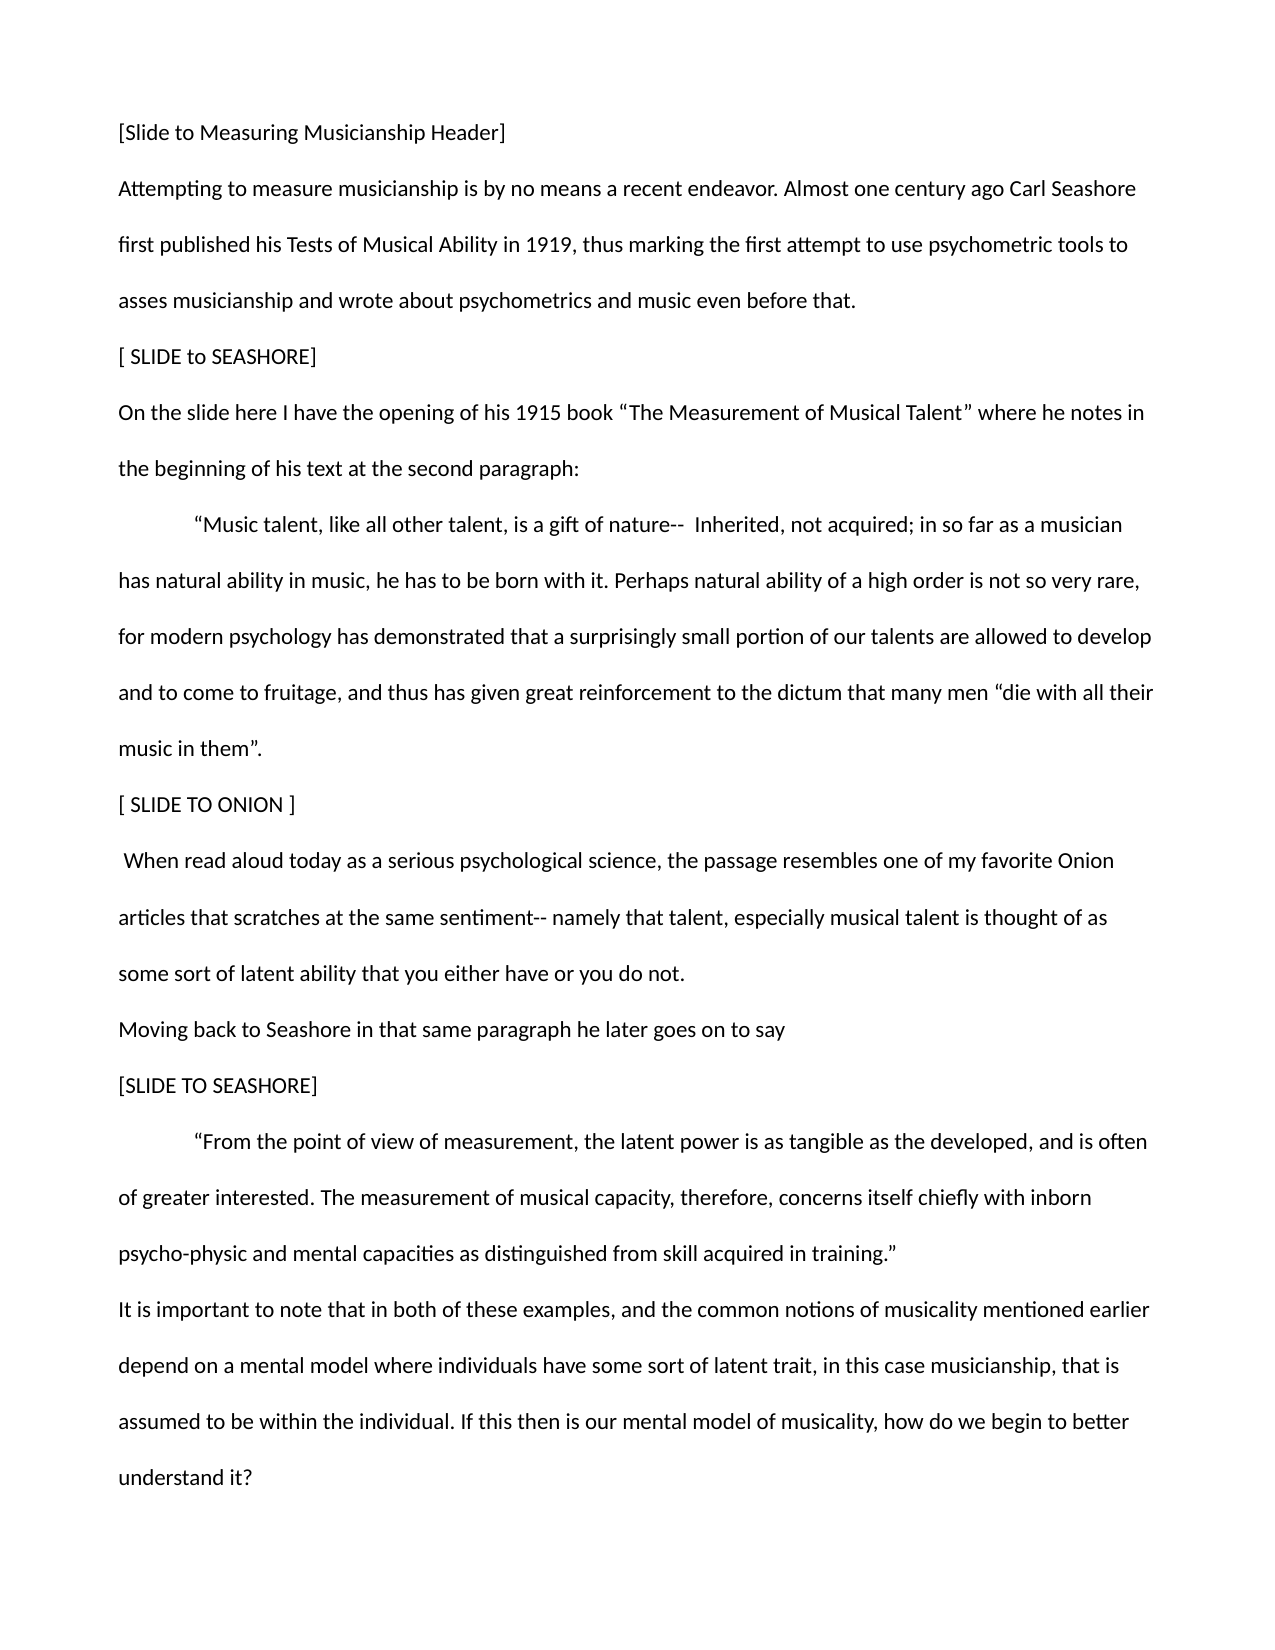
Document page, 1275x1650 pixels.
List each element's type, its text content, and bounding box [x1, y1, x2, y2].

text “Music talent, like all other talent, is a gift of nature-- Inherited, not acquired; in so far as a musician has natural ability in music, he has to be born with it. Perhaps natural ability of a high order is not so very rare, for modern psychology has demonstrated that a surprisingly small portion of our talents are allowed to develop and to come to fruitage, and thus has given great reinforcement to the dictum that many men “die with all their music in them”. [118, 510, 1157, 763]
text [Slide to Measuring Musicianship Header] [118, 118, 1157, 146]
text Attempting to measure musicianship is by no means a recent endeavor. Almost one century ago Carl Seashore first published his Tests of Musical Ability in 1919, thus marking the first attempt to use psychometric tools to asses musicianship and wrote about psychometrics and music even before that. [118, 174, 1157, 314]
text [ SLIDE TO ONION ] [118, 791, 1157, 819]
text [ SLIDE to SEASHORE] [118, 342, 1157, 370]
text It is important to note that in both of these examples, and the common notions of musicality mentioned earlier depend on a mental model where individuals have some sort of latent trait, in this case musicianship, that is assumed to be within the individual. If this then is our mental model of musicality, how do we begin to better understand it? [118, 1295, 1157, 1491]
text “From the point of view of measurement, the latent power is as tangible as the developed, and is often of greater interested. The measurement of musical capacity, therefore, concerns itself chiefly with inborn psycho-physic and mental capacities as distinguished from skill acquired in training.” [118, 1127, 1157, 1267]
text When read aloud today as a serious psychological science, the passage resembles one of my favorite Onion articles that scratches at the same sentiment-- namely that talent, especially musical talent is thought of as some sort of latent ability that you either have or you do not. [118, 847, 1157, 987]
text [SLIDE TO SEASHORE] [118, 1071, 1157, 1099]
text On the slide here I have the opening of his 1915 book “The Measurement of Musical Talent” where he notes in the beginning of his text at the second paragraph: [118, 398, 1157, 482]
text Moving back to Seashore in that same paragraph he later goes on to say [118, 1015, 1157, 1043]
